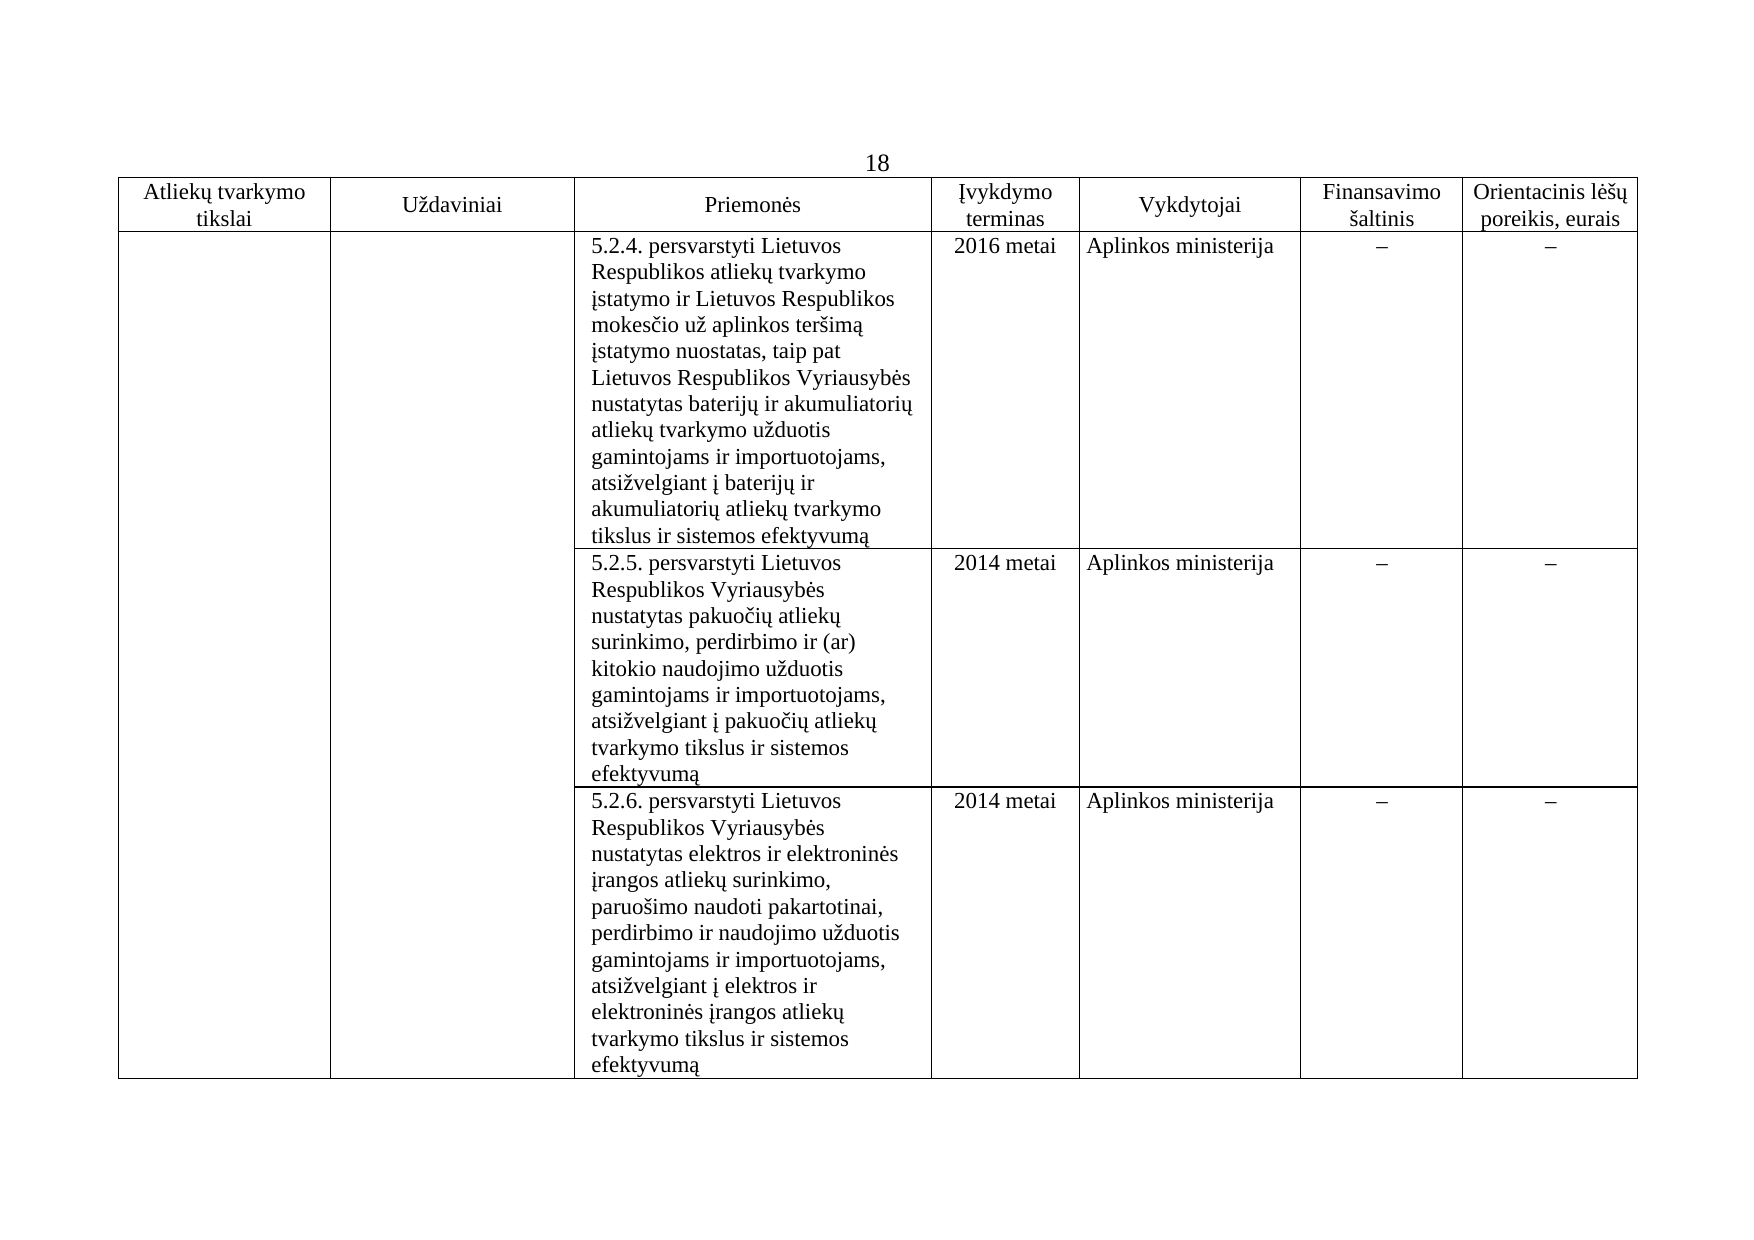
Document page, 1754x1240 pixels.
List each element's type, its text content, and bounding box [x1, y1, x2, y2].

table_cell 2016 metai [932, 232, 1079, 548]
table_cell – [1463, 788, 1637, 1077]
table_cell Aplinkos ministerija [1080, 549, 1300, 786]
table_cell 2014 metai [932, 549, 1079, 786]
table_header Finansavimo šaltinis [1301, 178, 1462, 231]
table_cell – [1463, 232, 1637, 548]
table_cell – [1463, 549, 1637, 786]
table_cell – [1301, 788, 1462, 1077]
table_cell 5.2.5. persvarstyti Lietuvos Respublikos Vyriausybės nustatytas pakuočių atliekų surinkimo, perdirbimo ir (ar) kitokio naudojimo užduotis gamintojams ir importuotojams, atsižvelgiant į pakuočių atliekų tvarkymo tikslus ir sistemos efektyvumą [575, 549, 931, 786]
table_header Atliekų tvarkymo tikslai [119, 178, 330, 231]
table_cell [119, 232, 330, 1077]
table_cell 5.2.6. persvarstyti Lietuvos Respublikos Vyriausybės nustatytas elektros ir elektroninės įrangos atliekų surinkimo, paruošimo naudoti pakartotinai, perdirbimo ir naudojimo užduotis gamintojams ir importuotojams, atsižvelgiant į elektros ir elektroninės įrangos atliekų tvarkymo tikslus ir sistemos efektyvumą [575, 788, 931, 1077]
table_header Įvykdymo terminas [932, 178, 1079, 231]
table_header Vykdytojai [1080, 178, 1300, 231]
table_cell Aplinkos ministerija [1080, 232, 1300, 548]
table_header Priemonės [575, 178, 931, 231]
table_cell – [1301, 549, 1462, 786]
table_cell [331, 548, 574, 1077]
table_header Orientacinis lėšų poreikis, eurais [1463, 178, 1637, 231]
table_cell – [1301, 232, 1462, 548]
table_cell Aplinkos ministerija [1080, 788, 1300, 1077]
table_header Uždaviniai [331, 178, 574, 231]
table_cell 5.2.4. persvarstyti Lietuvos Respublikos atliekų tvarkymo įstatymo ir Lietuvos Respublikos mokesčio už aplinkos teršimą įstatymo nuostatas, taip pat Lietuvos Respublikos Vyriausybės nustatytas baterijų ir akumuliatorių atliekų tvarkymo užduotis gamintojams ir importuotojams, atsižvelgiant į baterijų ir akumuliatorių atliekų tvarkymo tikslus ir sistemos efektyvumą [575, 232, 931, 548]
table_cell 2014 metai [932, 788, 1079, 1077]
table_cell [331, 232, 574, 548]
